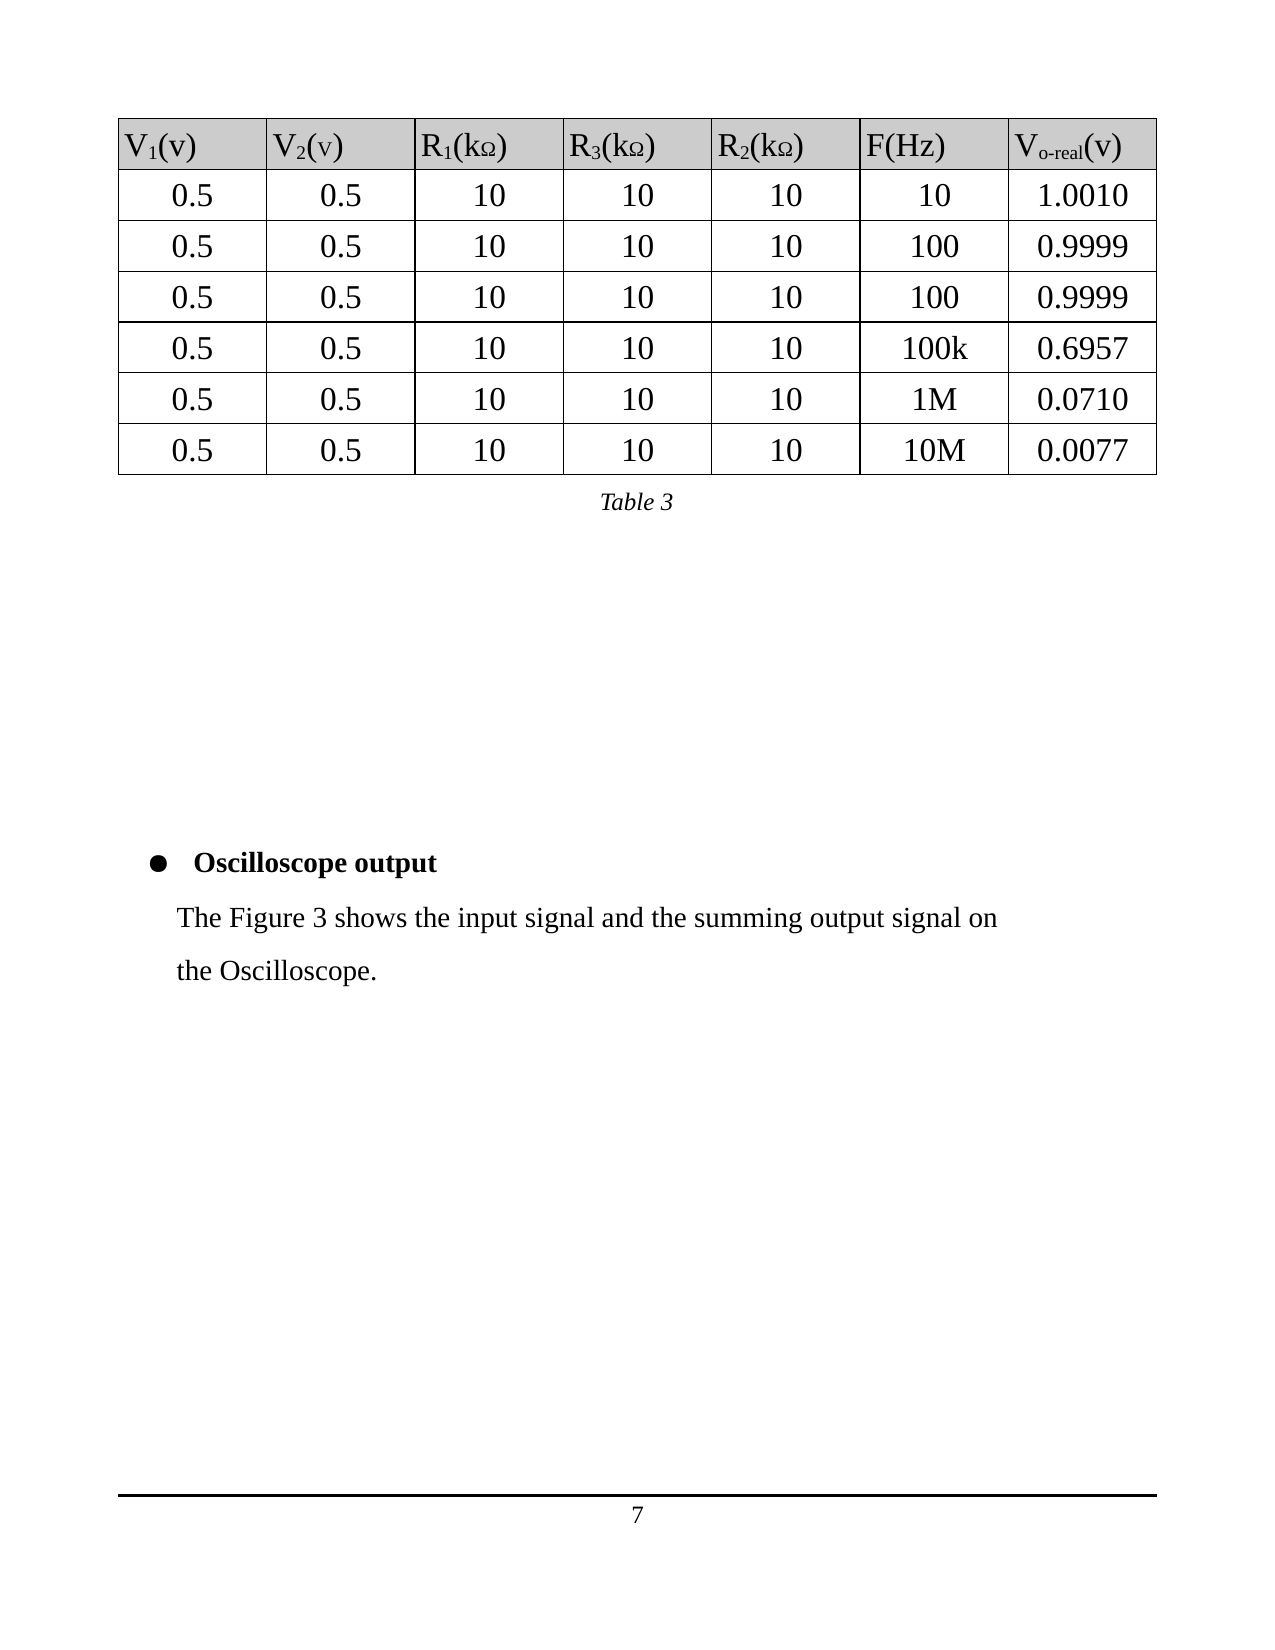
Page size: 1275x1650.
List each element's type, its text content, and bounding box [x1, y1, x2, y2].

table_cell 10 [564, 373, 711, 423]
table_cell 0.5 [119, 424, 266, 474]
table_cell 10 [416, 323, 563, 372]
table_cell 0.0077 [1009, 424, 1156, 474]
table_cell 10 [712, 323, 859, 372]
table_cell 0.9999 [1009, 221, 1156, 271]
text The Figure 3 shows the input signal and the summing output signal on [103, 896, 1157, 934]
list Oscilloscope output [118, 845, 1157, 879]
table_header R2(kΩ) [712, 119, 859, 169]
table_cell 0.6957 [1009, 323, 1156, 372]
table_cell 0.5 [267, 424, 414, 474]
table_cell 10 [861, 170, 1008, 220]
table_cell 0.5 [267, 323, 414, 372]
table_cell 10 [416, 221, 563, 271]
table_header R3(kΩ) [564, 119, 711, 169]
table_cell 10 [712, 221, 859, 271]
table_header V2(V) [267, 119, 414, 169]
table_cell 100k [861, 323, 1008, 372]
table_cell 0.5 [267, 170, 414, 220]
table_cell 0.5 [119, 272, 266, 321]
table_cell 10 [416, 424, 563, 474]
table_header F(Hz) [861, 119, 1008, 169]
table_cell 10 [416, 170, 563, 220]
table_cell 10 [712, 272, 859, 321]
table_cell 10 [712, 373, 859, 423]
table_cell 0.5 [267, 221, 414, 271]
text the Oscilloscope. [103, 953, 1157, 987]
table_cell 0.5 [119, 221, 266, 271]
table_header Vo-real(v) [1009, 119, 1156, 169]
text Table 3 [118, 487, 1157, 516]
table_header R1(kΩ) [416, 119, 563, 169]
table_cell 10 [564, 424, 711, 474]
table_cell 0.5 [119, 170, 266, 220]
table_cell 10 [416, 373, 563, 423]
table_cell 10 [564, 221, 711, 271]
table_cell 10 [564, 272, 711, 321]
table_cell 100 [861, 272, 1008, 321]
table_cell 0.0710 [1009, 373, 1156, 423]
table_cell 10 [712, 424, 859, 474]
table_cell 1M [861, 373, 1008, 423]
table_cell 10 [564, 170, 711, 220]
table_cell 10M [861, 424, 1008, 474]
table_cell 1.0010 [1009, 170, 1156, 220]
table_cell 10 [564, 323, 711, 372]
table_cell 100 [861, 221, 1008, 271]
table_cell 0.5 [267, 373, 414, 423]
table_cell 0.5 [267, 272, 414, 321]
table_cell 0.5 [119, 373, 266, 423]
table_cell 0.9999 [1009, 272, 1156, 321]
table_header V1(v) [119, 119, 266, 169]
table_cell 10 [712, 170, 859, 220]
table_cell 0.5 [119, 323, 266, 372]
table_cell 10 [416, 272, 563, 321]
